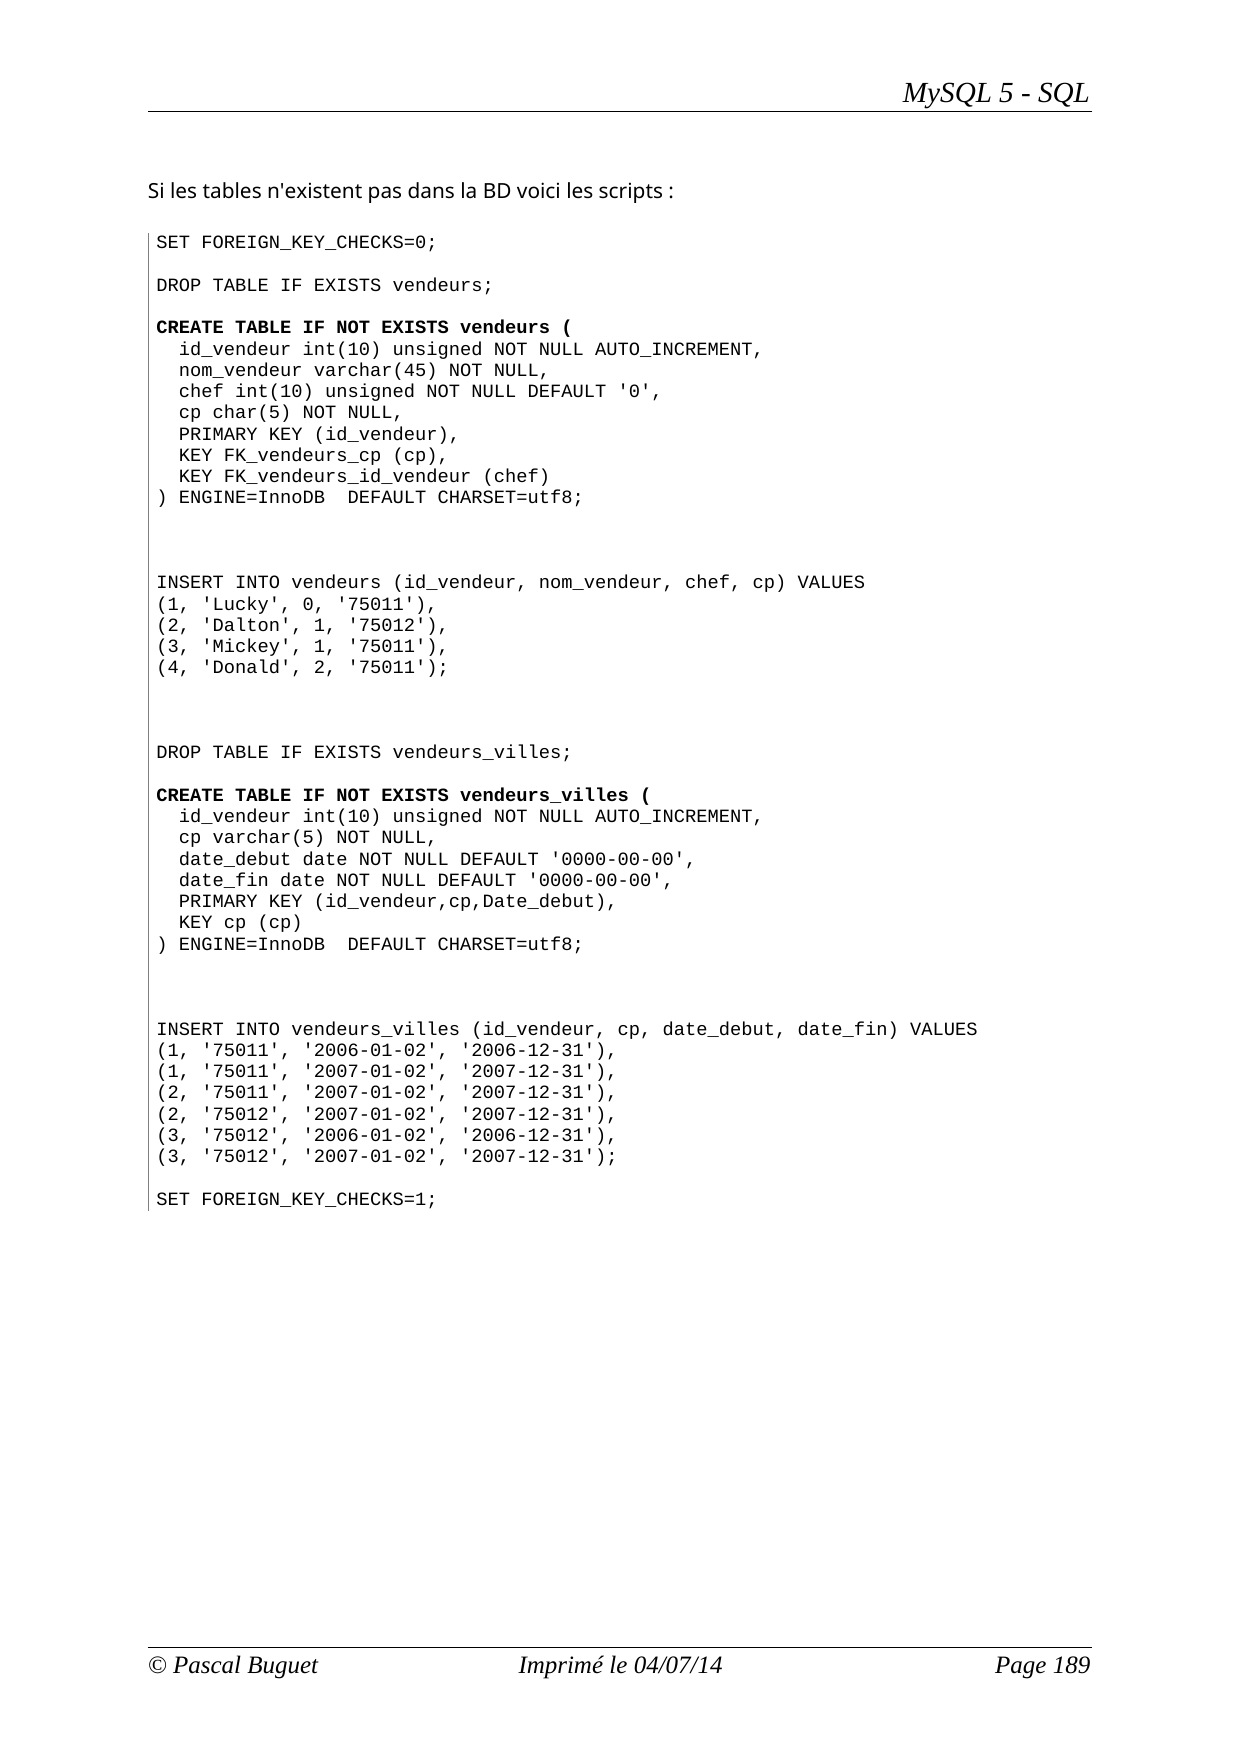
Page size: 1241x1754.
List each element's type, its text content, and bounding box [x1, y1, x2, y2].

text chef int(10) unsigned NOT NULL DEFAULT '0', [149, 382, 1092, 403]
text (3, 'Mickey', 1, '75011'), [149, 637, 1092, 658]
text nom_vendeur varchar(45) NOT NULL, [149, 361, 1092, 382]
text cp char(5) NOT NULL, [149, 403, 1092, 424]
text INSERT INTO vendeurs_villes (id_vendeur, cp, date_debut, date_fin) VALUES [149, 1019, 1092, 1041]
text Si les tables n'existent pas dans la BD voici les scripts : [148, 176, 1092, 204]
text KEY cp (cp) [149, 913, 1092, 934]
text KEY FK_vendeurs_id_vendeur (chef) [149, 467, 1092, 488]
text date_fin date NOT NULL DEFAULT '0000-00-00', [149, 871, 1092, 892]
text INSERT INTO vendeurs (id_vendeur, nom_vendeur, chef, cp) VALUES [149, 573, 1092, 594]
text date_debut date NOT NULL DEFAULT '0000-00-00', [149, 849, 1092, 871]
text id_vendeur int(10) unsigned NOT NULL AUTO_INCREMENT, [149, 807, 1092, 828]
text (2, '75011', '2007-01-02', '2007-12-31'), [149, 1083, 1092, 1104]
text CREATE TABLE IF NOT EXISTS vendeurs_villes ( [149, 786, 1092, 807]
text (3, '75012', '2006-01-02', '2006-12-31'), [149, 1126, 1092, 1147]
text (2, '75012', '2007-01-02', '2007-12-31'), [149, 1104, 1092, 1126]
text (1, '75011', '2007-01-02', '2007-12-31'), [149, 1062, 1092, 1083]
text id_vendeur int(10) unsigned NOT NULL AUTO_INCREMENT, [149, 339, 1092, 361]
text ) ENGINE=InnoDB DEFAULT CHARSET=utf8; [149, 488, 1092, 509]
text SET FOREIGN_KEY_CHECKS=1; [149, 1189, 1092, 1211]
text CREATE TABLE IF NOT EXISTS vendeurs ( [149, 318, 1092, 339]
text DROP TABLE IF EXISTS vendeurs_villes; [149, 743, 1092, 764]
text (4, 'Donald', 2, '75011'); [149, 658, 1092, 679]
text KEY FK_vendeurs_cp (cp), [149, 446, 1092, 467]
text (1, 'Lucky', 0, '75011'), [149, 594, 1092, 616]
text (2, 'Dalton', 1, '75012'), [149, 616, 1092, 637]
text DROP TABLE IF EXISTS vendeurs; [149, 276, 1092, 297]
text (3, '75012', '2007-01-02', '2007-12-31'); [149, 1147, 1092, 1168]
text cp varchar(5) NOT NULL, [149, 828, 1092, 849]
text PRIMARY KEY (id_vendeur,cp,Date_debut), [149, 892, 1092, 913]
text PRIMARY KEY (id_vendeur), [149, 424, 1092, 446]
text SET FOREIGN_KEY_CHECKS=0; [149, 233, 1092, 254]
text ) ENGINE=InnoDB DEFAULT CHARSET=utf8; [149, 934, 1092, 956]
text (1, '75011', '2006-01-02', '2006-12-31'), [149, 1041, 1092, 1062]
